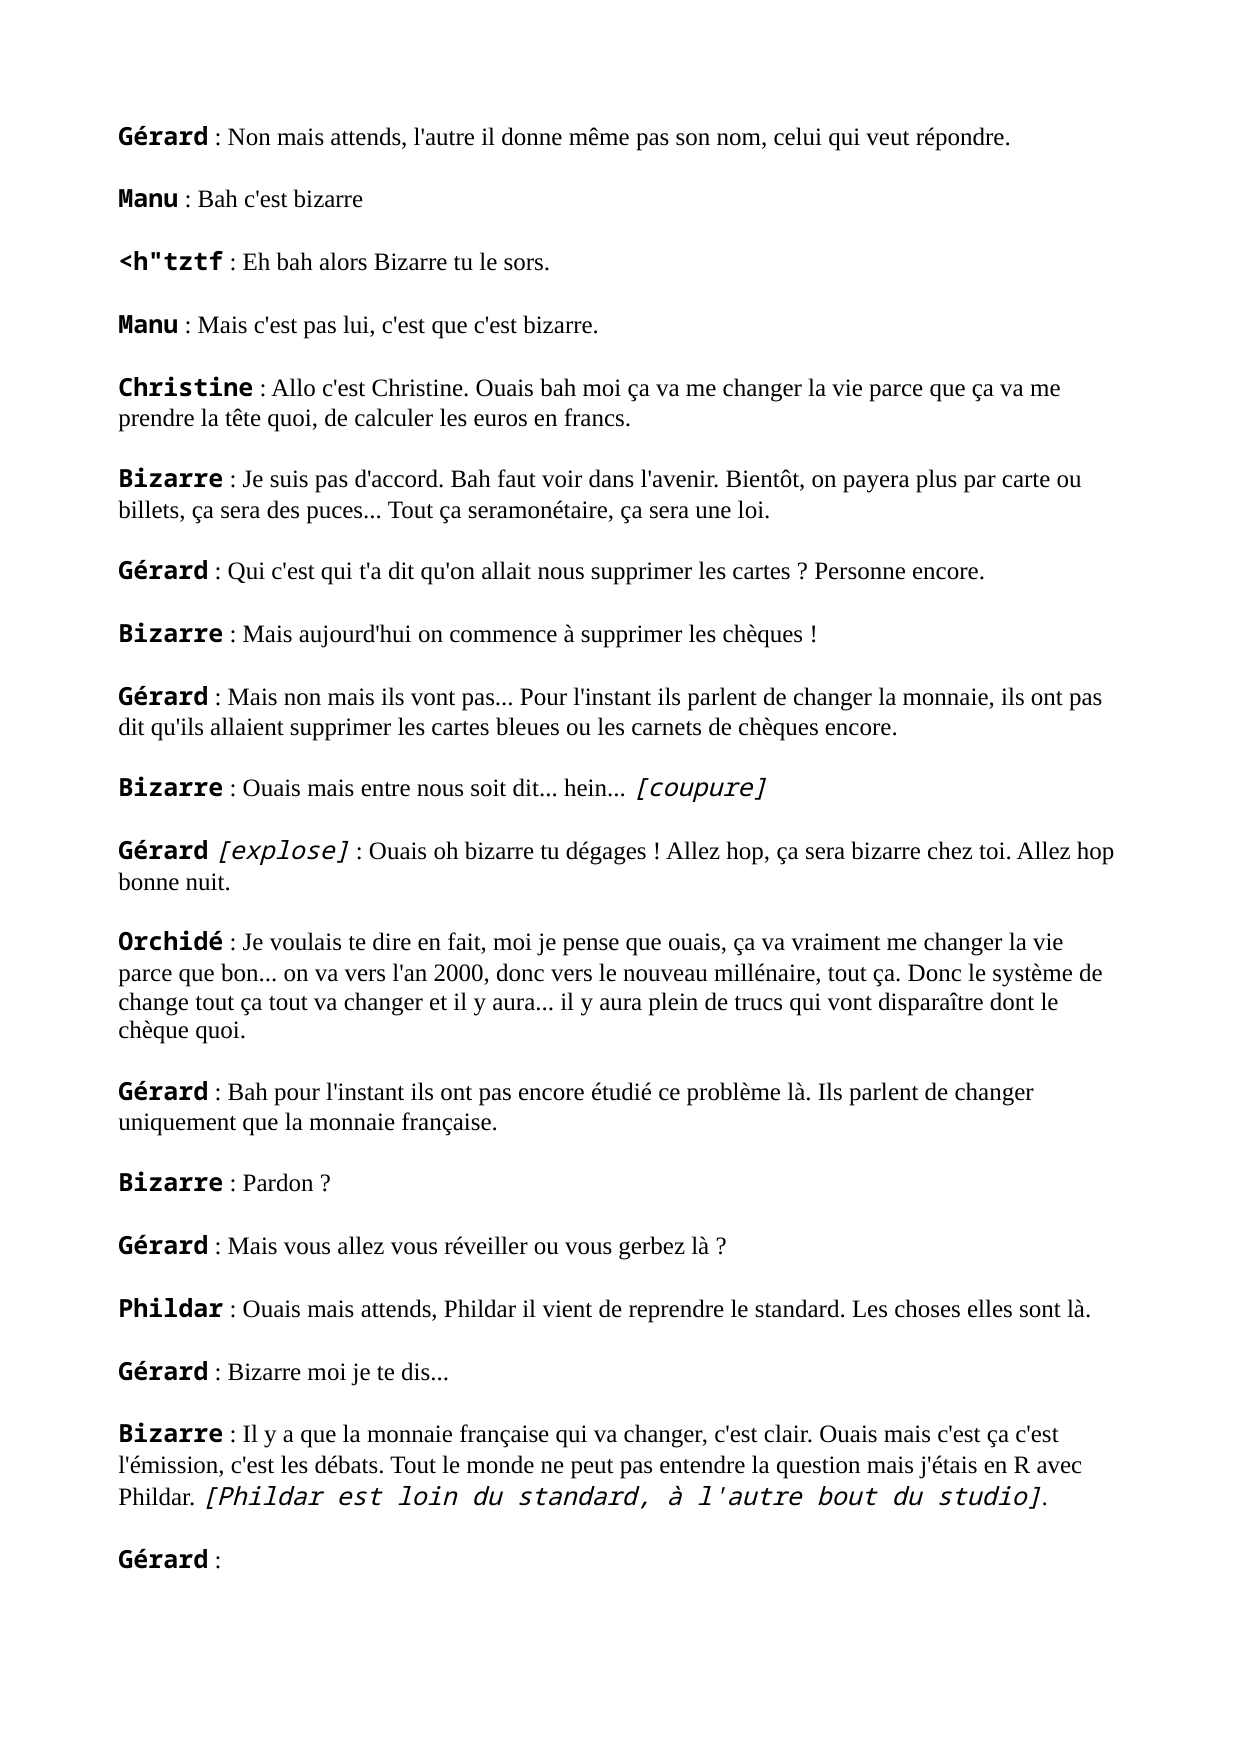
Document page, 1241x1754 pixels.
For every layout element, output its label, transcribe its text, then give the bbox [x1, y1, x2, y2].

text Bizarre : Mais aujourd'hui on commence à supprimer les chèques ! [118, 615, 1122, 649]
text Bizarre : Il y a que la monnaie française qui va changer, c'est clair. Ouais mais c'est ça c'est l'émission, c'est les débats. Tout le monde ne peut pas entendre la question mais j'étais en R avec Phildar. [Phildar est loin du standard, à l'autre bout du studio]. [118, 1416, 1122, 1513]
text Gérard : Bizarre moi je te dis... [118, 1353, 1122, 1387]
text Orchidé : Je voulais te dire en fait, moi je pense que ouais, ça va vraiment me changer la vie parce que bon... on va vers l'an 2000, donc vers le nouveau millénaire, tout ça. Donc le système de change tout ça tout va changer et il y aura... il y aura plein de trucs qui vont disparaître dont le chèque quoi. [118, 924, 1122, 1044]
text Christine : Allo c'est Christine. Ouais bah moi ça va me changer la vie parce que ça va me prendre la tête quoi, de calculer les euros en francs. [118, 369, 1122, 432]
text Bizarre : Pardon ? [118, 1165, 1122, 1199]
text Phildar : Ouais mais attends, Phildar il vient de reprendre le standard. Les choses elles sont là. [118, 1290, 1122, 1324]
text Gérard : Non mais attends, l'autre il donne même pas son nom, celui qui veut répondre. [118, 118, 1122, 152]
text Gérard : Bah pour l'instant ils ont pas encore étudié ce problème là. Ils parlent de changer uniquement que la monnaie française. [118, 1073, 1122, 1136]
text Gérard : Mais vous allez vous réveiller ou vous gerbez là ? [118, 1227, 1122, 1262]
text <h"tztf : Eh bah alors Bizarre tu le sors. [118, 244, 1122, 278]
text Bizarre : Ouais mais entre nous soit dit... hein... [coupure] [118, 770, 1122, 804]
text Gérard : Mais non mais ils vont pas... Pour l'instant ils parlent de changer la monnaie, ils ont pas dit qu'ils allaient supprimer les cartes bleues ou les carnets de chèques encore. [118, 678, 1122, 741]
text Bizarre : Je suis pas d'accord. Bah faut voir dans l'avenir. Bientôt, on payera plus par carte ou billets, ça sera des puces... Tout ça seramonétaire, ça sera une loi. [118, 461, 1122, 524]
text Manu : Bah c'est bizarre [118, 181, 1122, 215]
text Manu : Mais c'est pas lui, c'est que c'est bizarre. [118, 307, 1122, 341]
text Gérard : [118, 1542, 1122, 1576]
text Gérard : Qui c'est qui t'a dit qu'on allait nous supprimer les cartes ? Personne encore. [118, 552, 1122, 587]
text Gérard [explose] : Ouais oh bizarre tu dégages ! Allez hop, ça sera bizarre chez toi. Allez hop bonne nuit. [118, 832, 1122, 895]
